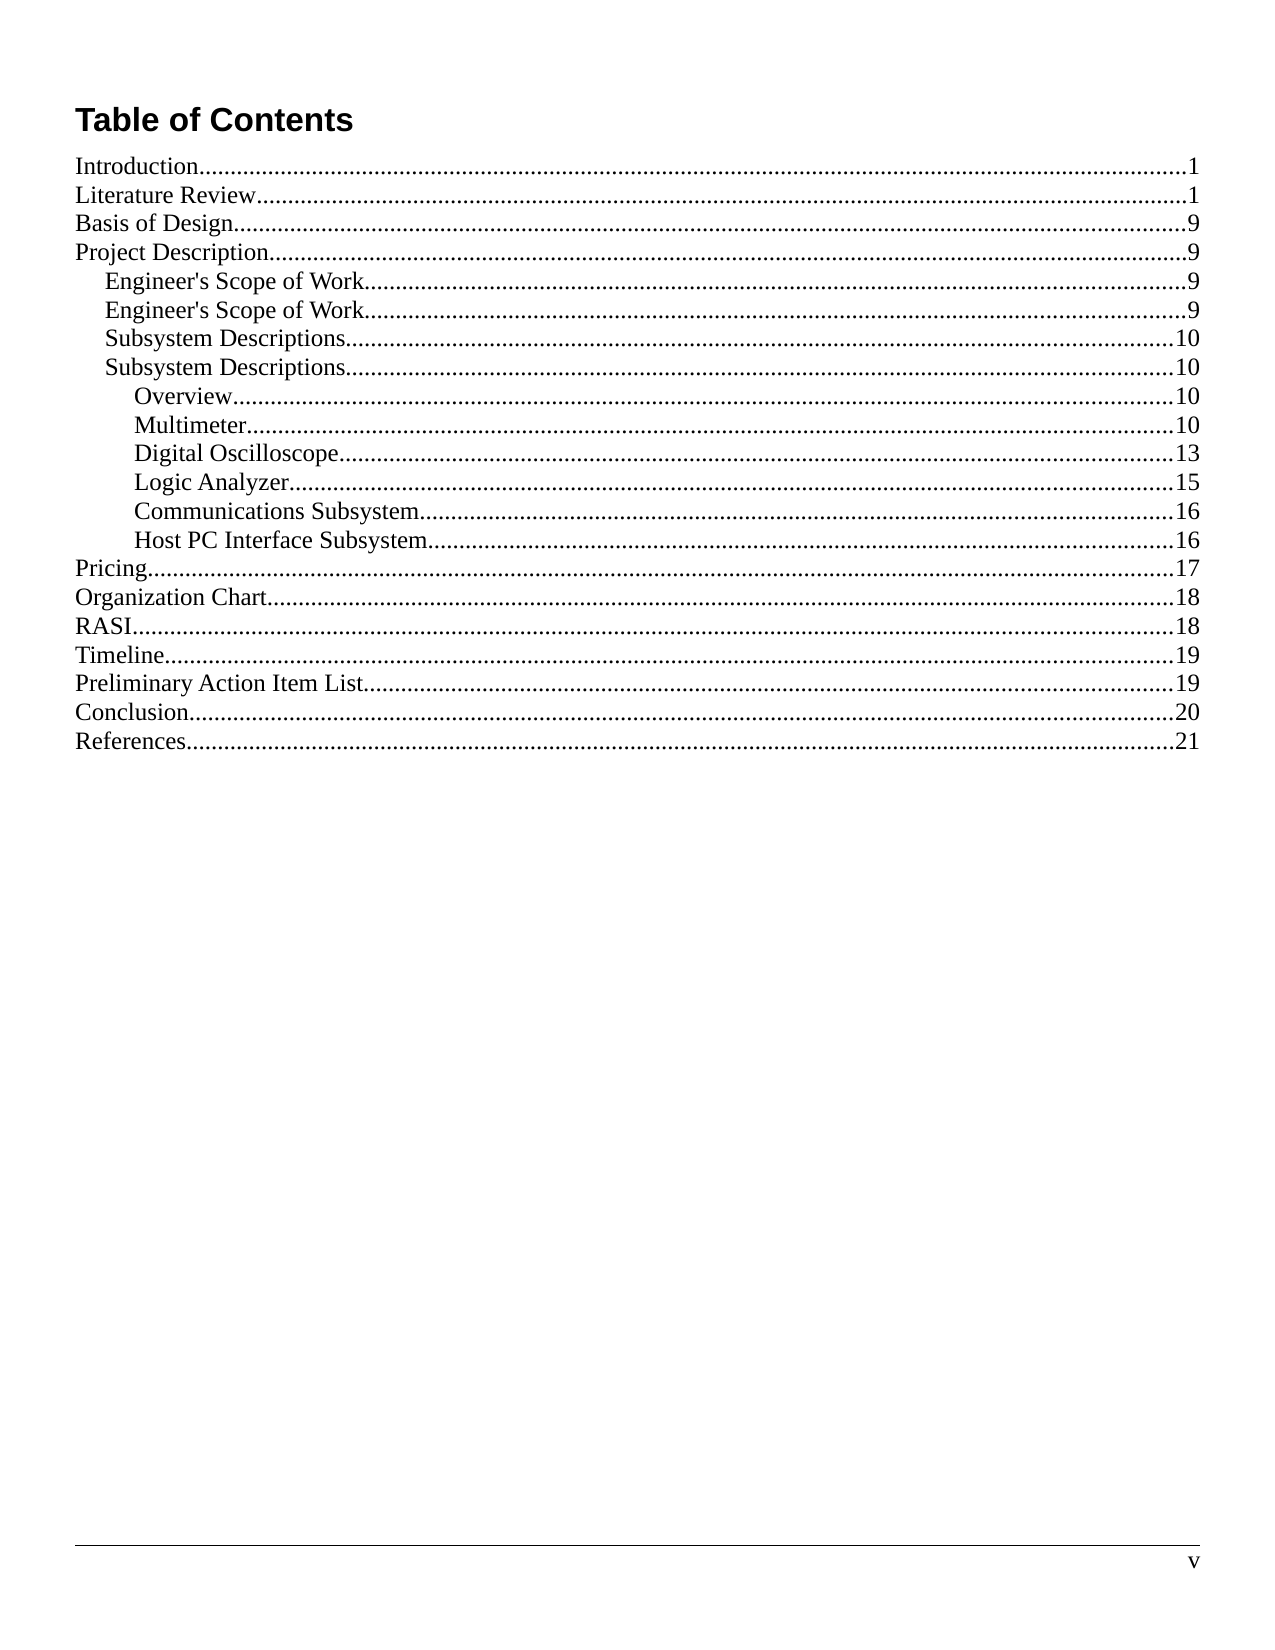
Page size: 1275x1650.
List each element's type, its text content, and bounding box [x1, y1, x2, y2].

text Basis of Design 9 [75, 208, 1200, 237]
text Communications Subsystem 16 [134, 496, 1200, 525]
text Introduction 1 [75, 151, 1200, 180]
text Digital Oscilloscope 13 [134, 438, 1200, 467]
text Conclusion 20 [75, 697, 1200, 726]
text Host PC Interface Subsystem 16 [134, 525, 1200, 553]
text Pricing 17 [75, 553, 1200, 582]
text Overview 10 [134, 381, 1200, 410]
text Timeline 19 [75, 640, 1200, 668]
text Preliminary Action Item List 19 [75, 668, 1200, 697]
subtitle Table of Contents [75, 100, 1200, 138]
text Logic Analyzer 15 [134, 467, 1200, 496]
text References 21 [75, 726, 1200, 755]
text Literature Review 1 [75, 180, 1200, 208]
text Subsystem Descriptions 10 [104, 323, 1200, 352]
text Engineer's Scope of Work 9 [104, 295, 1200, 323]
text Multimeter 10 [134, 410, 1200, 438]
text Organization Chart 18 [75, 582, 1200, 611]
text RASI 18 [75, 611, 1200, 640]
text Engineer's Scope of Work 9 [104, 266, 1200, 295]
text Project Description 9 [75, 237, 1200, 266]
text Subsystem Descriptions 10 [104, 352, 1200, 381]
